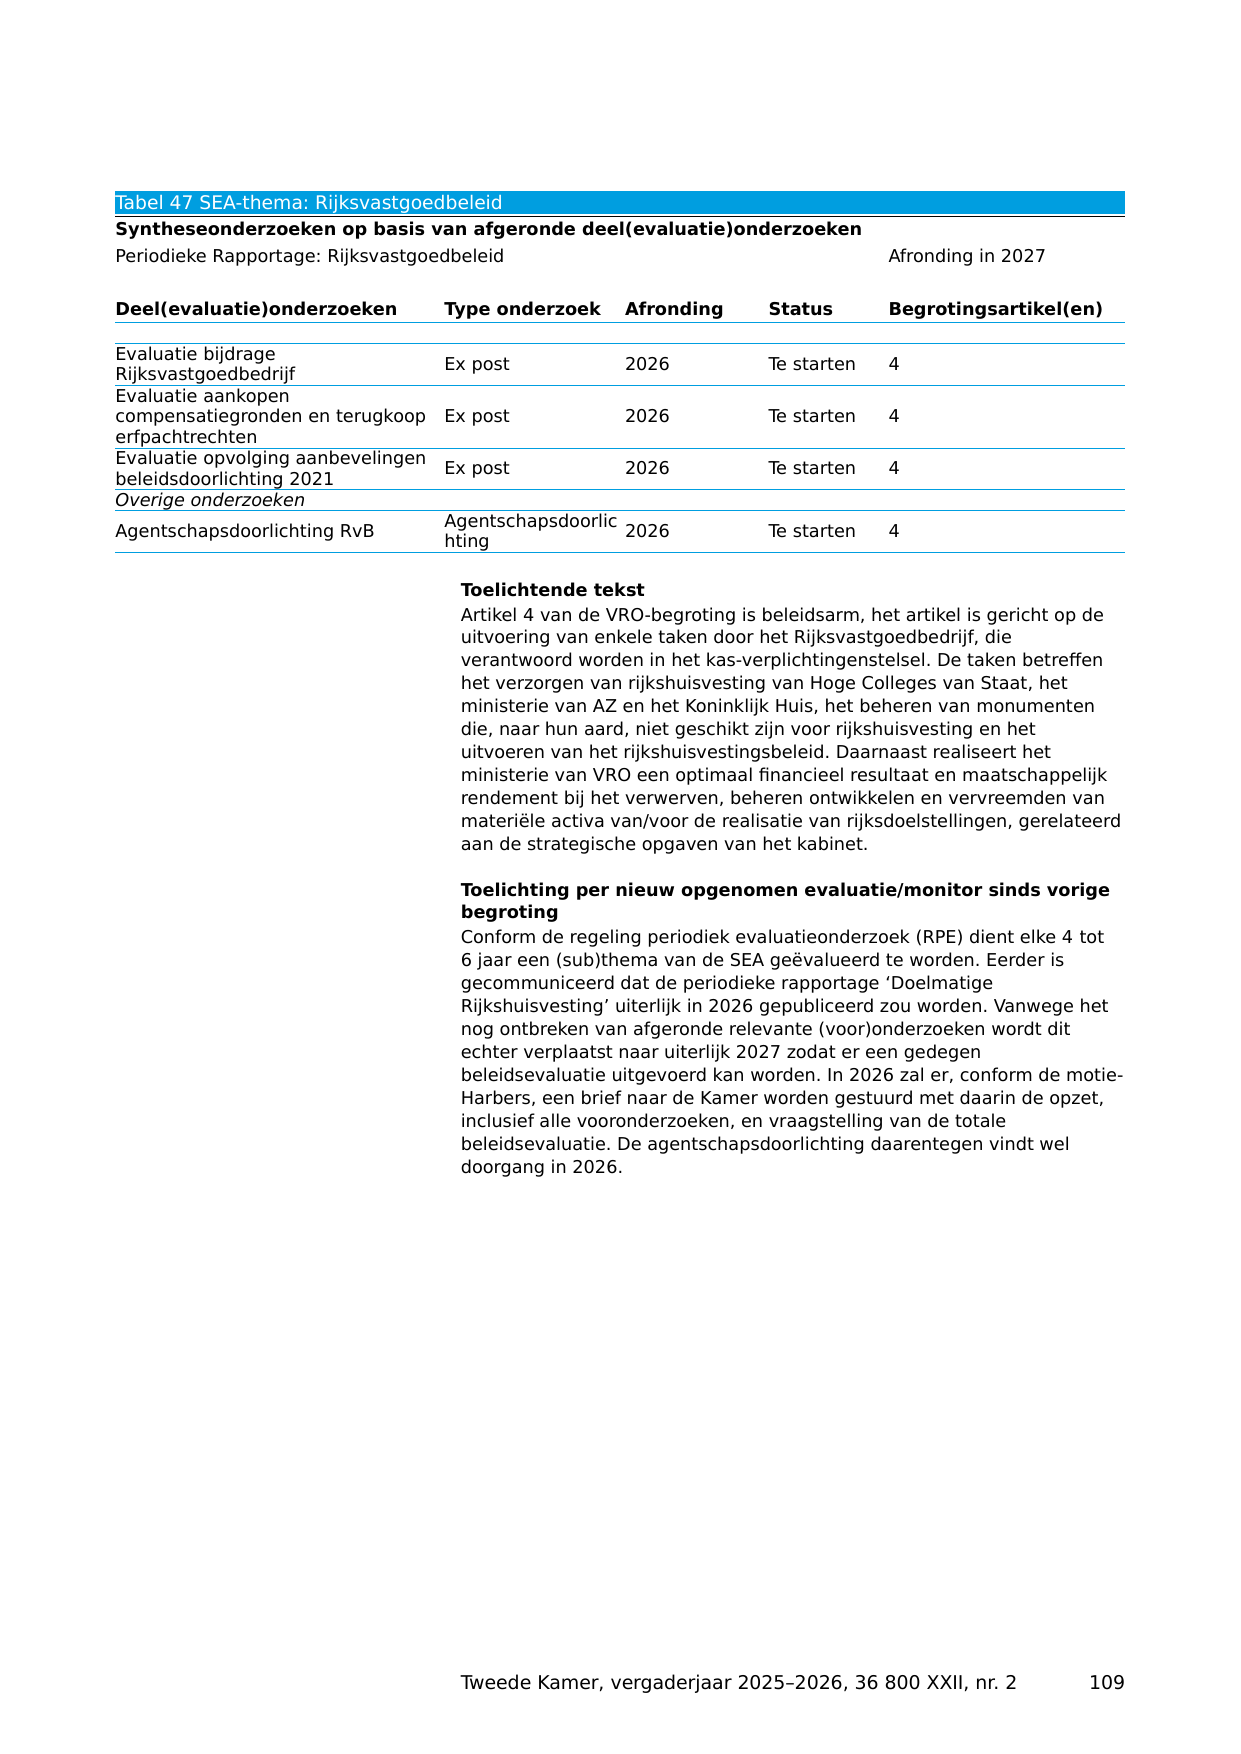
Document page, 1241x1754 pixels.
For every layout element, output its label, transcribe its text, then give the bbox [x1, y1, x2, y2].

table_cell [622, 269, 765, 296]
table_cell Syntheseonderzoeken op basis van afgeronde deel(evaluatie)onderzoeken [115, 217, 1125, 243]
table_cell [441, 269, 622, 296]
table_cell Begrotingsartikel(en) [885, 296, 1125, 322]
table_cell 2026 [622, 344, 765, 385]
table_cell [622, 323, 765, 343]
table_cell [885, 269, 1125, 296]
table_cell Afronding [622, 296, 765, 322]
table_cell Periodieke Rapportage: Rijksvastgoedbeleid [115, 243, 885, 269]
table_cell [441, 323, 622, 343]
table_cell 2026 [622, 511, 765, 552]
table_cell 4 [885, 511, 1125, 552]
table_cell 4 [885, 344, 1125, 385]
table_cell Agentschapsdoorlichting RvB [115, 511, 441, 552]
table_cell Ex post [441, 449, 622, 489]
table_cell [885, 323, 1125, 343]
table_cell 4 [885, 449, 1125, 489]
table_cell 2026 [622, 386, 765, 447]
table_cell 4 [885, 386, 1125, 447]
text Artikel 4 van de VRO-begroting is beleidsarm, het artikel is gericht op de uitvoering van enkele taken door het Rijksvastgoedbedrijf, die verantwoord worden in het kas-verplichtingenstelsel. De taken betreffen het verzorgen van rijkshuisvesting van Hoge Colleges van Staat, het ministerie van AZ en het Koninklijk Huis, het beheren van monumenten die, naar hun aard, niet geschikt zijn voor rijkshuisvesting en het uitvoeren van het rijkshuisvestingsbeleid. Daarnaast realiseert het ministerie van VRO een optimaal financieel resultaat en maatschappelijk rendement bij het verwerven, beheren ontwikkelen en vervreemden van materiële activa van/voor de realisatie van rijksdoelstellingen, gerelateerd aan de strategische opgaven van het kabinet. [461, 603, 1125, 855]
table_cell Evaluatie bijdrage Rijksvastgoedbedrijf [115, 344, 441, 385]
table_cell Status [765, 296, 885, 322]
text Conform de regeling periodiek evaluatieonderzoek (RPE) dient elke 4 tot 6 jaar een (sub)thema van de SEA geëvalueerd te worden. Eerder is gecommuniceerd dat de periodieke rapportage ‘Doelmatige Rijkshuisvesting’ uiterlijk in 2026 gepubliceerd zou worden. Vanwege het nog ontbreken van afgeronde relevante (voor)onderzoeken wordt dit echter verplaatst naar uiterlijk 2027 zodat er een gedegen beleidsevaluatie uitgevoerd kan worden. In 2026 zal er, conform de motie-Harbers, een brief naar de Kamer worden gestuurd met daarin de opzet, inclusief alle vooronderzoeken, en vraagstelling van de totale beleidsevaluatie. De agentschapsdoorlichting daarentegen vindt wel doorgang in 2026. [461, 926, 1125, 1178]
text Toelichting per nieuw opgenomen evaluatie/monitor sinds vorige begroting [461, 878, 1125, 923]
table_cell Te starten [765, 511, 885, 552]
table_cell [765, 323, 885, 343]
table_cell [765, 269, 885, 296]
table_cell Agentschapsdoorlichting [441, 511, 622, 552]
table_cell Evaluatie aankopen compensatiegronden en terugkoop erfpachtrechten [115, 386, 441, 447]
text Toelichtende tekst [461, 578, 1125, 601]
table_cell Te starten [765, 386, 885, 447]
table_cell Ex post [441, 386, 622, 447]
table_cell Afronding in 2027 [885, 243, 1125, 269]
table_cell Evaluatie opvolging aanbevelingen beleidsdoorlichting 2021 [115, 449, 441, 489]
table_cell Te starten [765, 449, 885, 489]
table_cell 2026 [622, 449, 765, 489]
table_cell Type onderzoek [441, 296, 622, 322]
table_cell Overige onderzoeken [115, 490, 1125, 510]
table_cell [115, 323, 441, 343]
table_cell Ex post [441, 344, 622, 385]
table_cell [115, 269, 441, 296]
table_cell Te starten [765, 344, 885, 385]
table_cell Deel(evaluatie)onderzoeken [115, 296, 441, 322]
